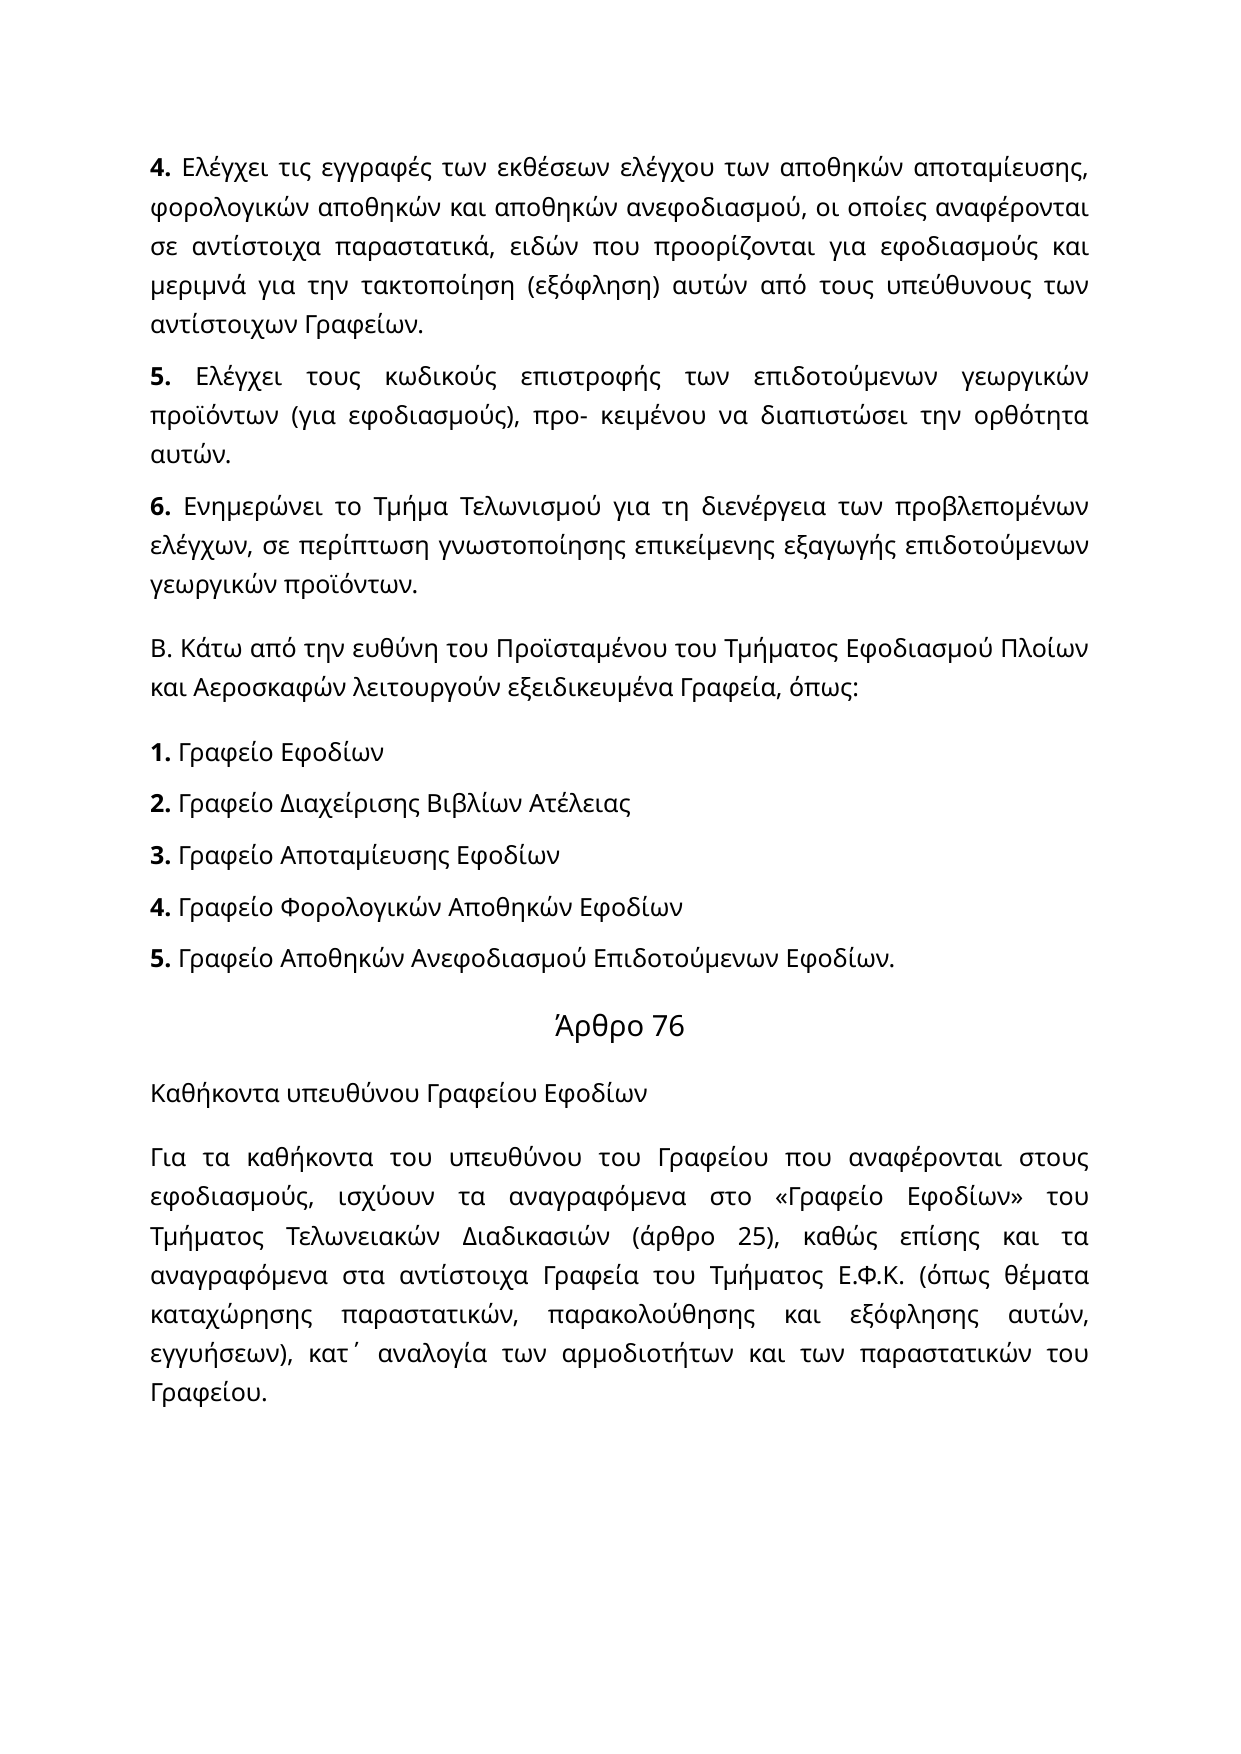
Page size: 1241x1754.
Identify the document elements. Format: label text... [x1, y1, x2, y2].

text Για τα καθήκοντα του υπευθύνου του Γραφείου που αναφέρονται στους εφοδιασμούς, ισχύουν τα αναγραφόμενα στο «Γραφείο Εφοδίων» του Τμήματος Τελωνειακών Διαδικασιών (άρθρο 25), καθώς επίσης και τα αναγραφόμενα στα αντίστοιχα Γραφεία του Τμήματος Ε.Φ.Κ. (όπως θέματα καταχώρησης παραστατικών, παρακολούθησης και εξόφλησης αυτών, εγγυήσεων), κατ΄ αναλογία των αρμοδιοτήτων και των παραστατικών του Γραφείου. [150, 1140, 1090, 1409]
text 2. Γραφείο Διαχείρισης Βιβλίων Ατέλειας [150, 786, 1090, 820]
text 3. Γραφείο Αποταμίευσης Εφοδίων [150, 837, 1090, 872]
text Β. Κάτω από την ευθύνη του Προϊσταμένου του Τμήματος Εφοδιασμού Πλοίων και Αεροσκαφών λειτουργούν εξειδικευμένα Γραφεία, όπως: [150, 631, 1090, 704]
text 4. Ελέγχει τις εγγραφές των εκθέσεων ελέγχου των αποθηκών αποταμίευσης, φορολογικών αποθηκών και αποθηκών ανεφοδιασμού, οι οποίες αναφέρονται σε αντίστοιχα παραστατικά, ειδών που προορίζονται για εφοδιασμούς και μεριμνά για την τακτοποίηση (εξόφληση) αυτών από τους υπεύθυνους των αντίστοιχων Γραφείων. [150, 150, 1090, 341]
text Καθήκοντα υπευθύνου Γραφείου Εφοδίων [150, 1076, 1090, 1110]
text 1. Γραφείο Εφοδίων [150, 734, 1090, 768]
text 4. Γραφείο Φορολογικών Αποθηκών Εφοδίων [150, 889, 1090, 923]
text 5. Γραφείο Αποθηκών Ανεφοδιασμού Επιδοτούμενων Εφοδίων. [150, 941, 1090, 975]
text 6. Ενημερώνει το Τμήμα Τελωνισμού για τη διενέργεια των προβλεπομένων ελέγχων, σε περίπτωση γνωστοποίησης επικείμενης εξαγωγής επιδοτούμενων γεωργικών προϊόντων. [150, 488, 1090, 601]
text 5. Ελέγχει τους κωδικούς επιστροφής των επιδοτούμενων γεωργικών προϊόντων (για εφοδιασμούς), προ- κειμένου να διαπιστώσει την ορθότητα αυτών. [150, 358, 1090, 471]
subtitle Άρθρο 76 [150, 1005, 1090, 1045]
